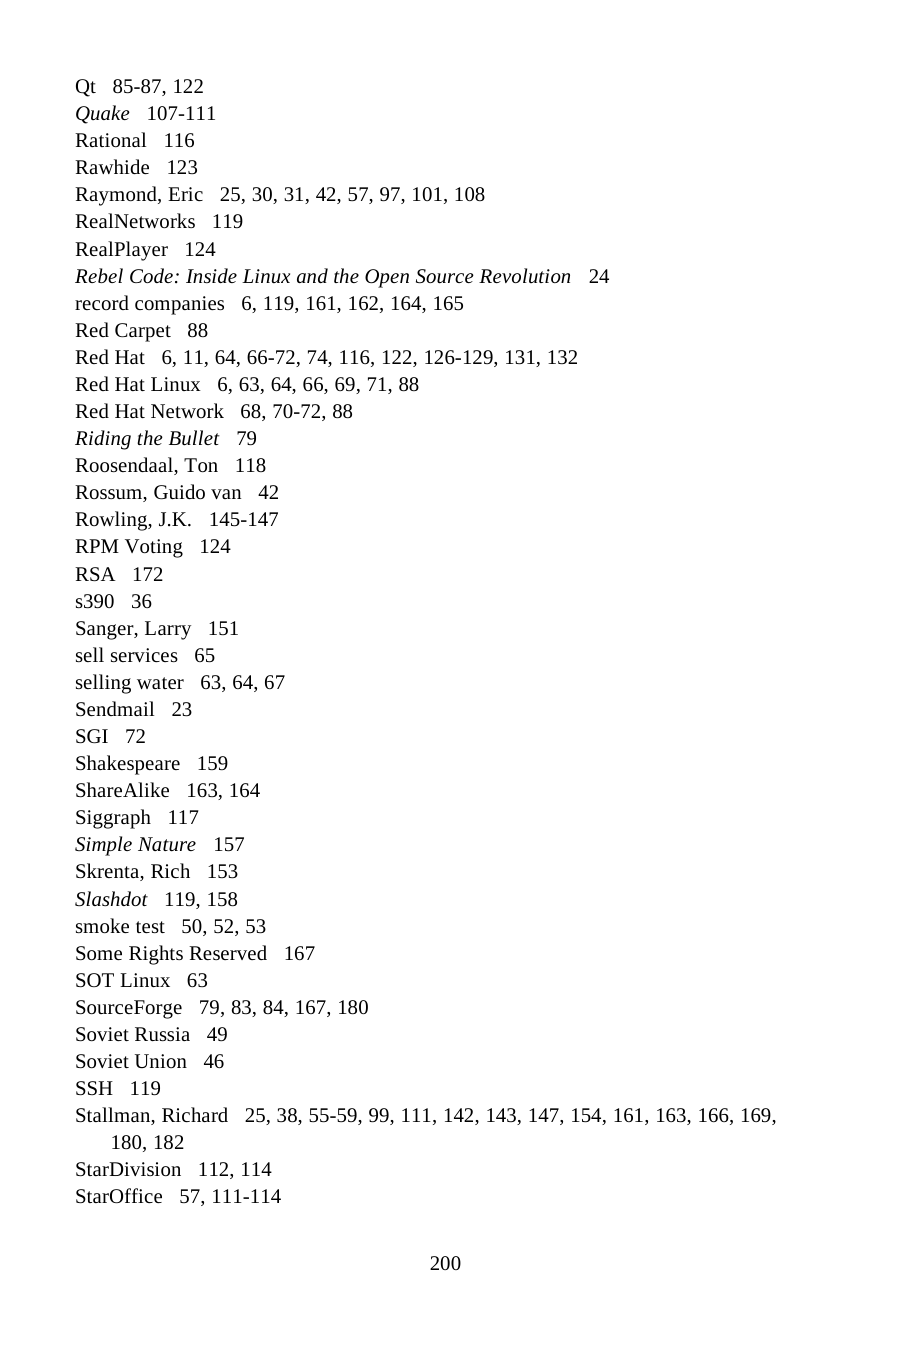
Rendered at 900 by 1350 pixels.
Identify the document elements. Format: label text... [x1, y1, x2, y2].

text ShareAlike 163, 164 [75, 779, 780, 802]
text Red Hat Linux 6, 63, 64, 66, 69, 71, 88 [75, 373, 780, 396]
text selling water 63, 64, 67 [75, 671, 780, 694]
text SGI 72 [75, 725, 780, 748]
text Qt 85-87, 122 [75, 75, 780, 98]
text RSA 172 [75, 562, 780, 586]
text Rossum, Guido van 42 [75, 481, 780, 504]
text Slashdot 119, 158 [75, 887, 780, 911]
text Rawhide 123 [75, 156, 780, 179]
text Red Hat 6, 11, 64, 66-72, 74, 116, 122, 126-129, 131, 132 [75, 346, 780, 369]
text SourceForge 79, 83, 84, 167, 180 [75, 996, 780, 1019]
text Quake 107-111 [75, 102, 780, 125]
text Some Rights Reserved 167 [75, 942, 780, 965]
text Roosendaal, Ton 118 [75, 454, 780, 477]
text record companies 6, 119, 161, 162, 164, 165 [75, 292, 780, 315]
text RealNetworks 119 [75, 210, 780, 233]
text Shakespeare 159 [75, 752, 780, 775]
text RealPlayer 124 [75, 237, 780, 261]
text Siggraph 117 [75, 806, 780, 829]
text StarOffice 57, 111-114 [75, 1185, 780, 1208]
text s390 36 [75, 589, 780, 613]
text Simple Nature 157 [75, 833, 780, 856]
text Red Hat Network 68, 70-72, 88 [75, 400, 780, 423]
text sell services 65 [75, 644, 780, 667]
text Stallman, Richard 25, 38, 55-59, 99, 111, 142, 143, 147, 154, 161, 163, 166, 169, 180, 182 [75, 1104, 780, 1154]
text StarDivision 112, 114 [75, 1158, 780, 1181]
text Rebel Code: Inside Linux and the Open Source Revolution 24 [75, 264, 780, 288]
text Skrenta, Rich 153 [75, 860, 780, 883]
text Riding the Bullet 79 [75, 427, 780, 450]
text RPM Voting 124 [75, 535, 780, 558]
text Soviet Union 46 [75, 1050, 780, 1073]
text Sendmail 23 [75, 698, 780, 721]
text Rowling, J.K. 145-147 [75, 508, 780, 531]
text Rational 116 [75, 129, 780, 152]
text Soviet Russia 49 [75, 1023, 780, 1046]
text Sanger, Larry 151 [75, 617, 780, 640]
text smoke test 50, 52, 53 [75, 914, 780, 938]
text SSH 119 [75, 1077, 780, 1100]
text SOT Linux 63 [75, 969, 780, 992]
text Red Carpet 88 [75, 319, 780, 342]
text Raymond, Eric 25, 30, 31, 42, 57, 97, 101, 108 [75, 183, 780, 206]
